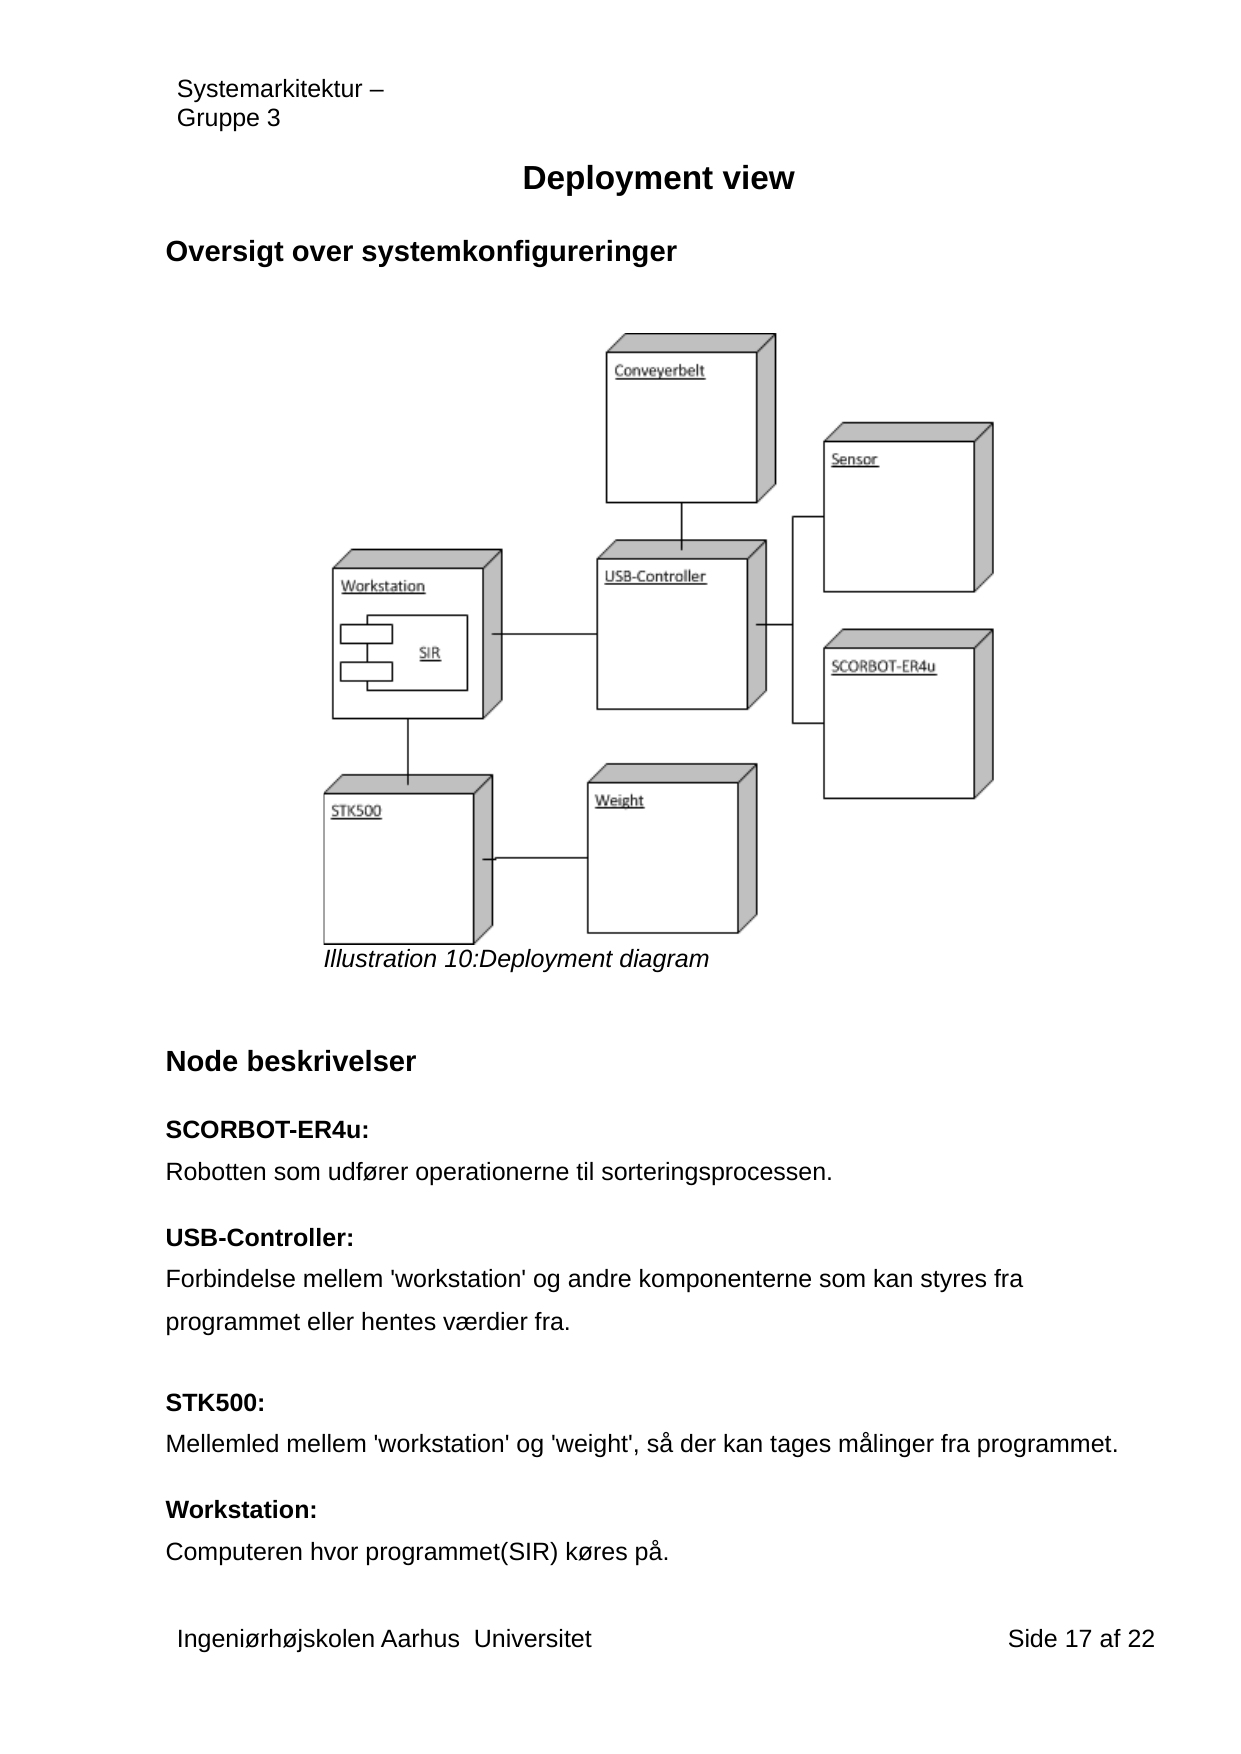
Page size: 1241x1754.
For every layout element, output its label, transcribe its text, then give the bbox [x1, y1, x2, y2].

text Computeren hvor programmet(SIR) køres på. [165, 1537, 1152, 1565]
subtitle Workstation: [165, 1495, 1152, 1524]
text Forbindelse mellem 'workstation' og andre komponenterne som kan styres fra programmet eller hentes værdier fra. [165, 1264, 1152, 1336]
subtitle USB-Controller: [165, 1223, 1152, 1252]
text Mellemled mellem 'workstation' og 'weight', så der kan tages målinger fra programmet. [165, 1429, 1152, 1458]
subtitle STK500: [165, 1388, 1152, 1417]
text Illustration 10:Deployment diagram [323, 945, 994, 973]
subtitle Deployment view [165, 158, 1152, 196]
text Robotten som udfører operationerne til sorteringsprocessen. [165, 1157, 1152, 1185]
subtitle Node beskrivelser [165, 1044, 1152, 1078]
subtitle Oversigt over systemkonfigureringer [165, 234, 1152, 267]
picture [323, 333, 994, 945]
subtitle SCORBOT-ER4u: [165, 1115, 1152, 1144]
